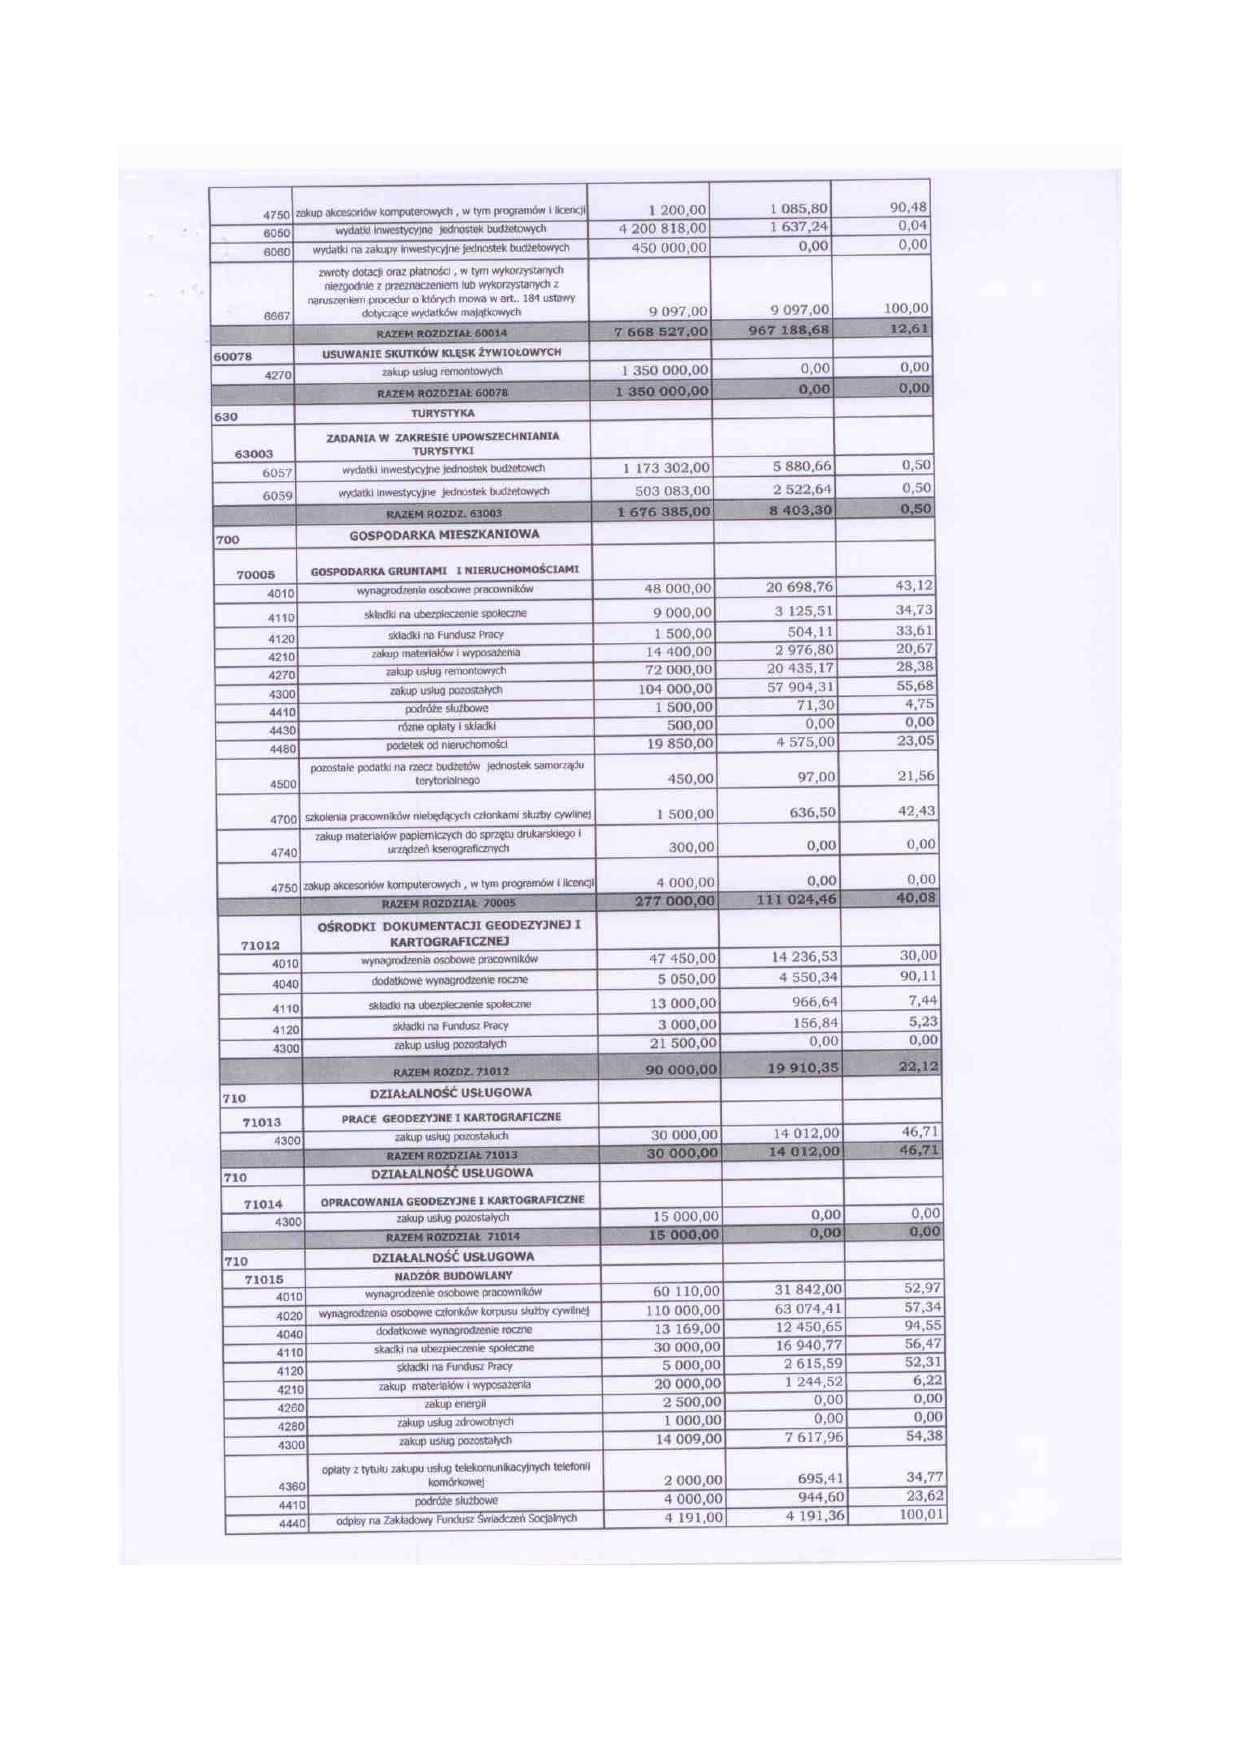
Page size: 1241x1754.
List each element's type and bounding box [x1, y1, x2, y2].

picture [118, 145, 1122, 1565]
